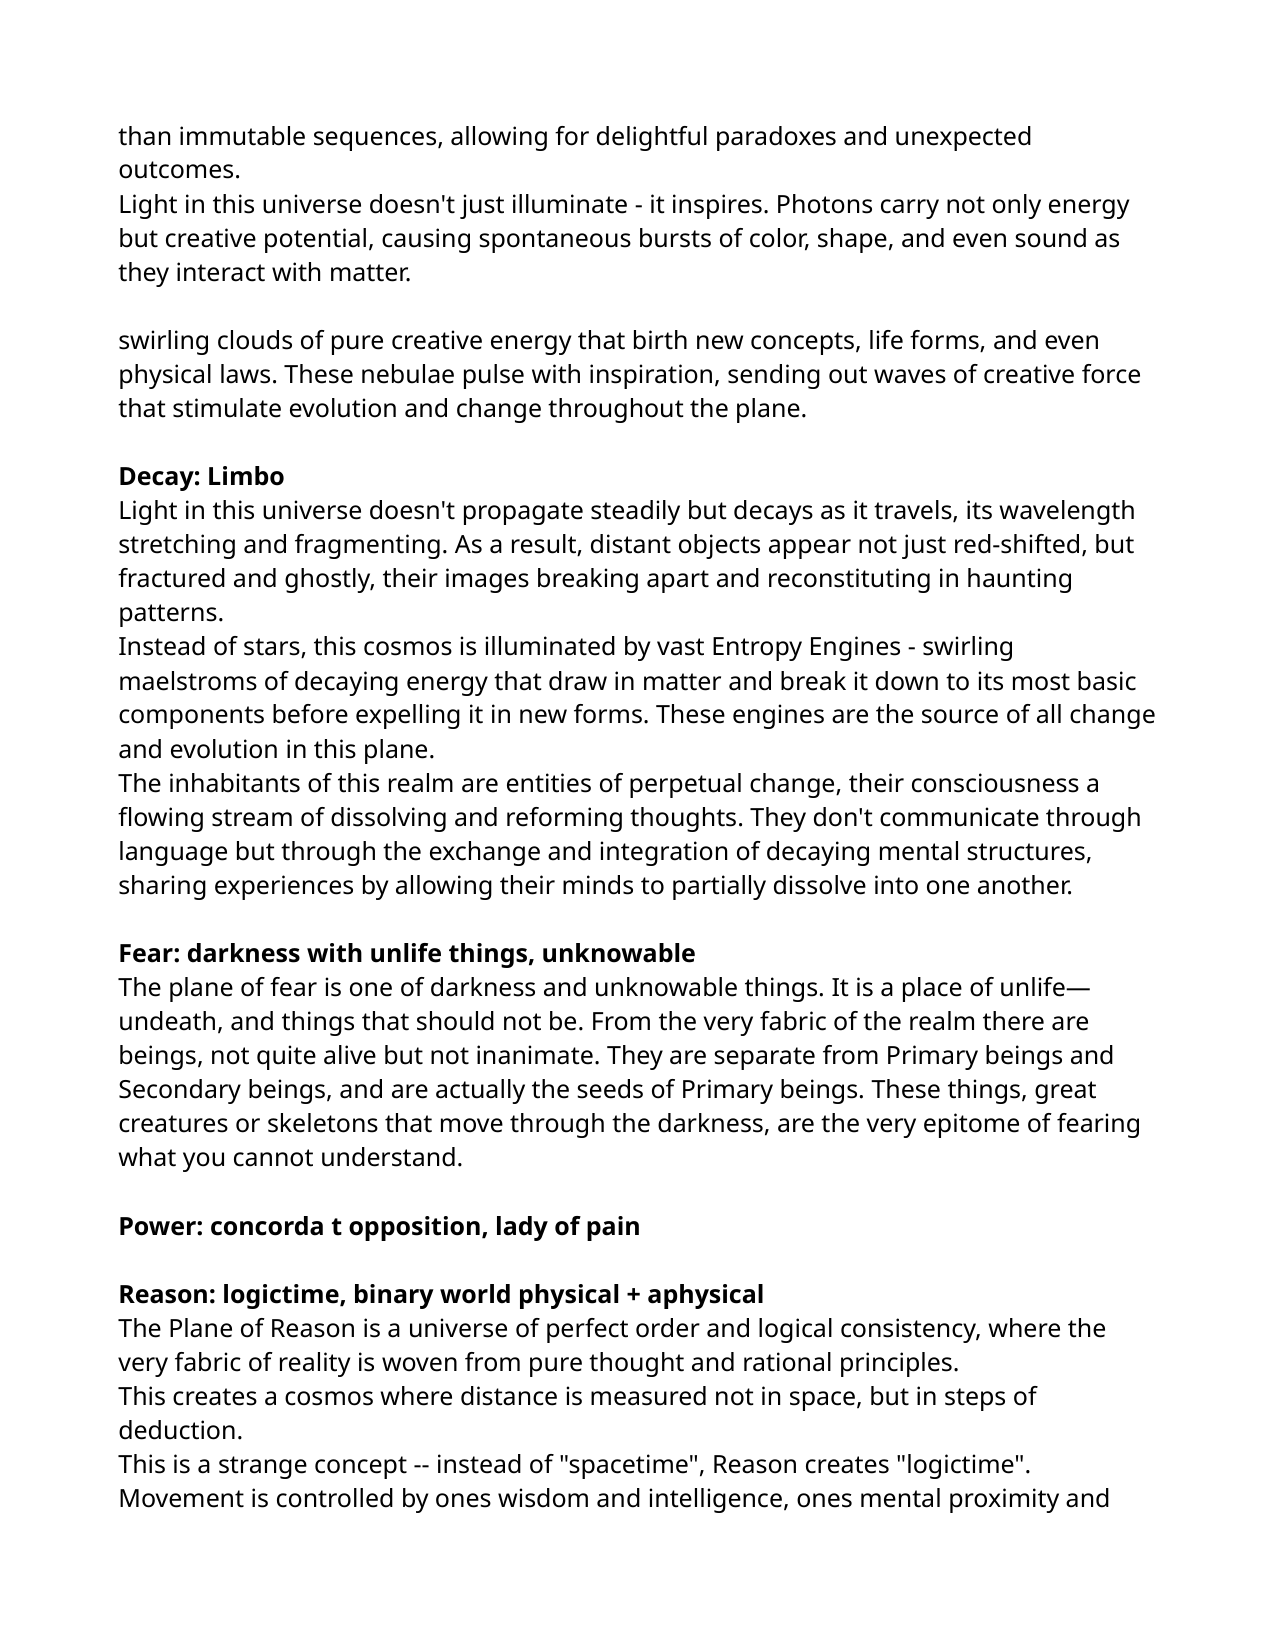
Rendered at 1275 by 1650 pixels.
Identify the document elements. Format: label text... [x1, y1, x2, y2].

text than immutable sequences, allowing for delightful paradoxes and unexpected outcomes. Light in this universe doesn't just illuminate - it inspires. Photons carry not only energy but creative potential, causing spontaneous bursts of color, shape, and even sound as they interact with matter. swirling clouds of pure creative energy that birth new concepts, life forms, and even physical laws. These nebulae pulse with inspiration, sending out waves of creative force that stimulate evolution and change throughout the plane. Decay: Limbo Light in this universe doesn't propagate steadily but decays as it travels, its wavelength stretching and fragmenting. As a result, distant objects appear not just red-shifted, but fractured and ghostly, their images breaking apart and reconstituting in haunting patterns. Instead of stars, this cosmos is illuminated by vast Entropy Engines - swirling maelstroms of decaying energy that draw in matter and break it down to its most basic components before expelling it in new forms. These engines are the source of all change and evolution in this plane. The inhabitants of this realm are entities of perpetual change, their consciousness a flowing stream of dissolving and reforming thoughts. They don't communicate through language but through the exchange and integration of decaying mental structures, sharing experiences by allowing their minds to partially dissolve into one another. Fear: darkness with unlife things, unknowable The plane of fear is one of darkness and unknowable things. It is a place of unlife—undeath, and things that should not be. From the very fabric of the realm there are beings, not quite alive but not inanimate. They are separate from Primary beings and Secondary beings, and are actually the seeds of Primary beings. These things, great creatures or skeletons that move through the darkness, are the very epitome of fearing what you cannot understand. [118, 118, 1157, 1174]
text Power: concorda t opposition, lady of pain Reason: logictime, binary world physical + aphysical The Plane of Reason is a universe of perfect order and logical consistency, where the very fabric of reality is woven from pure thought and rational principles. This creates a cosmos where distance is measured not in space, but in steps of deduction. This is a strange concept -- instead of "spacetime", Reason creates "logictime". Movement is controlled by ones wisdom and intelligence, ones mental proximity and [118, 1208, 1157, 1515]
